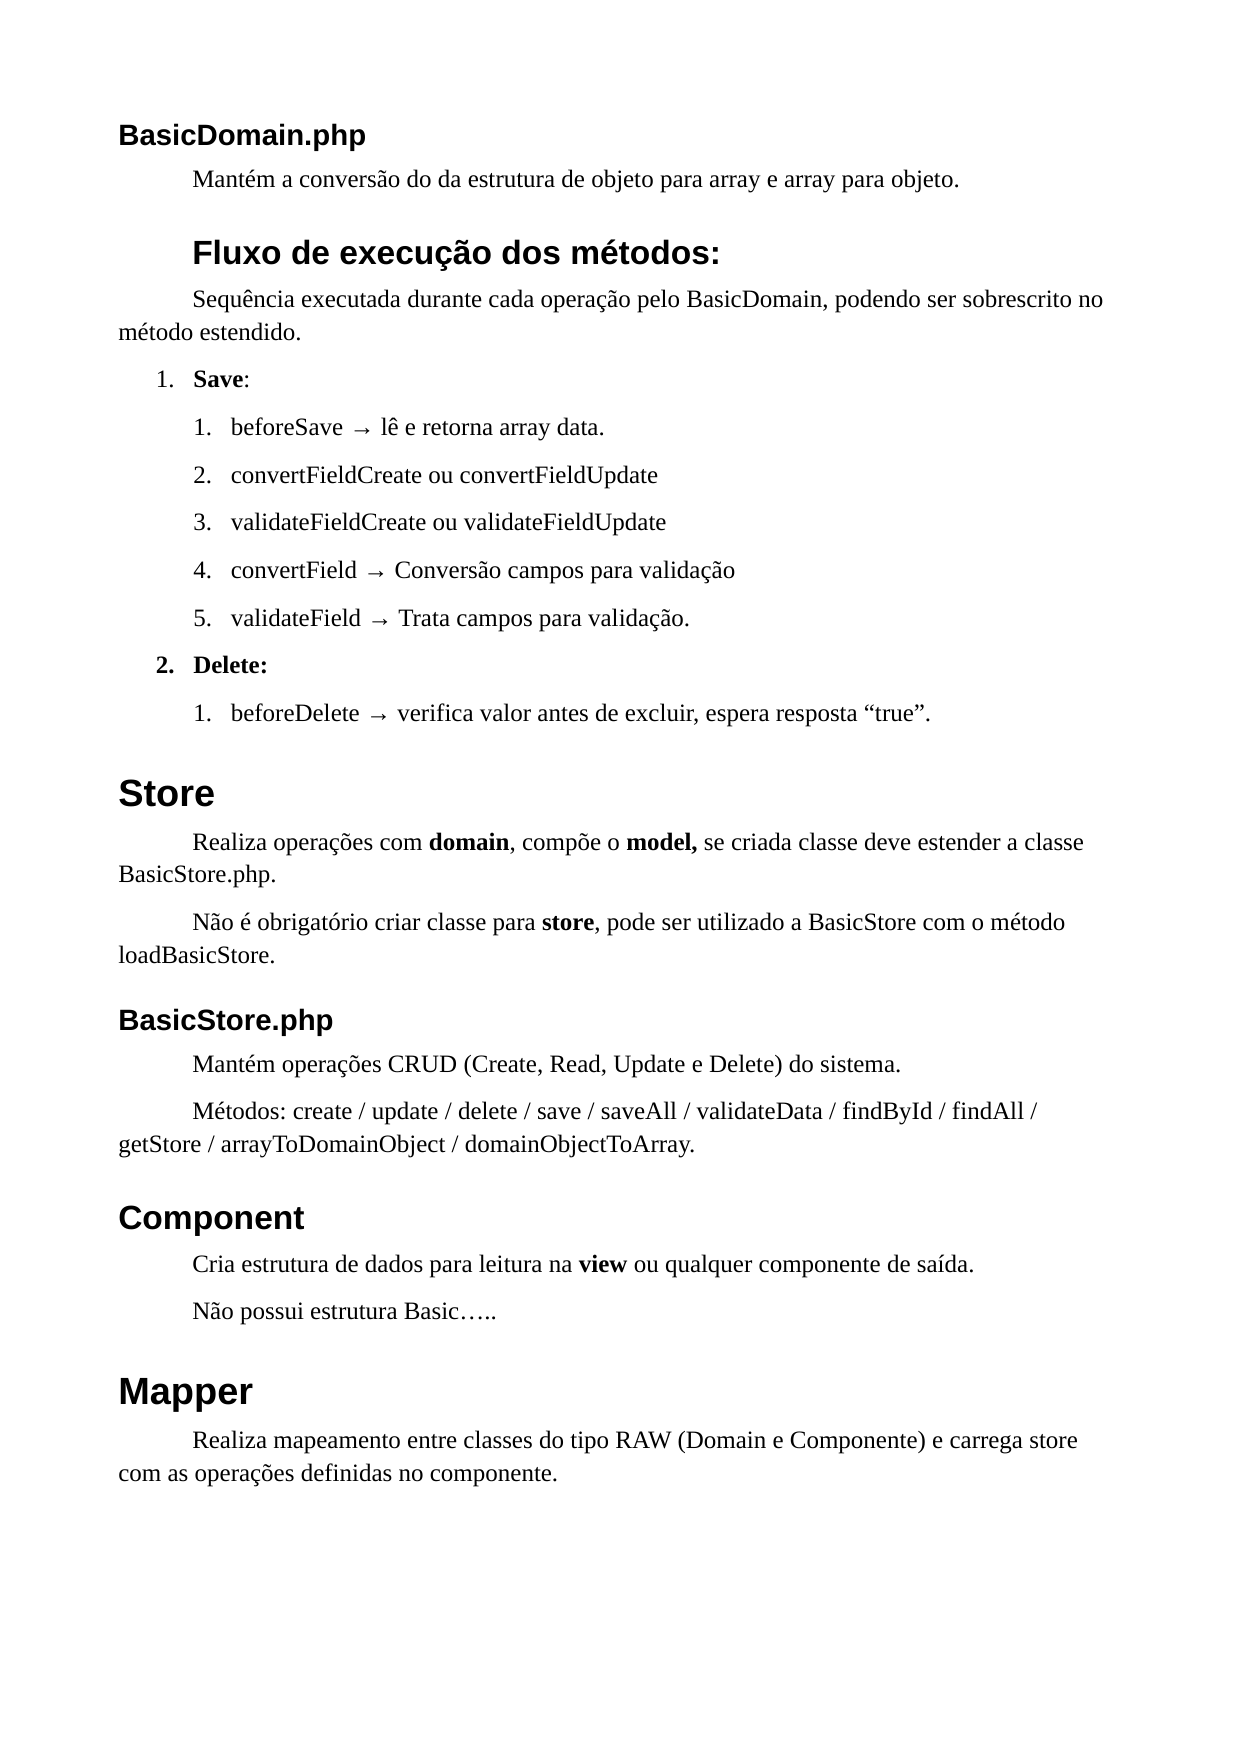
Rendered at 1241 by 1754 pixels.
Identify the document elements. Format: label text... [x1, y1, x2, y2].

text Cria estrutura de dados para leitura na view ou qualquer componente de saída. [118, 1249, 1122, 1278]
text Sequência executada durante cada operação pelo BasicDomain, podendo ser sobrescrito no método estendido. [118, 284, 1122, 346]
text Não é obrigatório criar classe para store, pode ser utilizado a BasicStore com o método loadBasicStore. [118, 907, 1122, 969]
list convertField → Conversão campos para validação [193, 555, 1122, 584]
list beforeDelete → verifica valor antes de excluir, espera resposta “true”. [193, 698, 1122, 727]
text Não possui estrutura Basic….. [118, 1296, 1122, 1325]
subtitle BasicStore.php [118, 1002, 1122, 1036]
subtitle BasicDomain.php [118, 118, 1122, 152]
text Realiza mapeamento entre classes do tipo RAW (Domain e Componente) e carrega store com as operações definidas no componente. [118, 1425, 1122, 1487]
text Métodos: create / update / delete / save / saveAll / validateData / findById / findAll / getStore / arrayToDomainObject / domainObjectToArray. [118, 1096, 1122, 1158]
list validateFieldCreate ou validateFieldUpdate [193, 507, 1122, 536]
text Mantém operações CRUD (Create, Read, Update e Delete) do sistema. [118, 1049, 1122, 1077]
list Delete: [156, 650, 1122, 679]
subtitle Mapper [118, 1369, 1122, 1413]
subtitle Store [118, 770, 1122, 814]
list beforeSave → lê e retorna array data. [193, 412, 1122, 441]
list validateField → Trata campos para validação. [193, 603, 1122, 631]
subtitle Component [118, 1198, 1122, 1236]
subtitle Fluxo de execução dos métodos: [118, 233, 1122, 271]
list Save: [156, 364, 1122, 393]
list convertFieldCreate ou convertFieldUpdate [193, 460, 1122, 488]
text Mantém a conversão do da estrutura de objeto para array e array para objeto. [118, 164, 1122, 193]
text Realiza operações com domain, compõe o model, se criada classe deve estender a classe BasicStore.php. [118, 827, 1122, 888]
